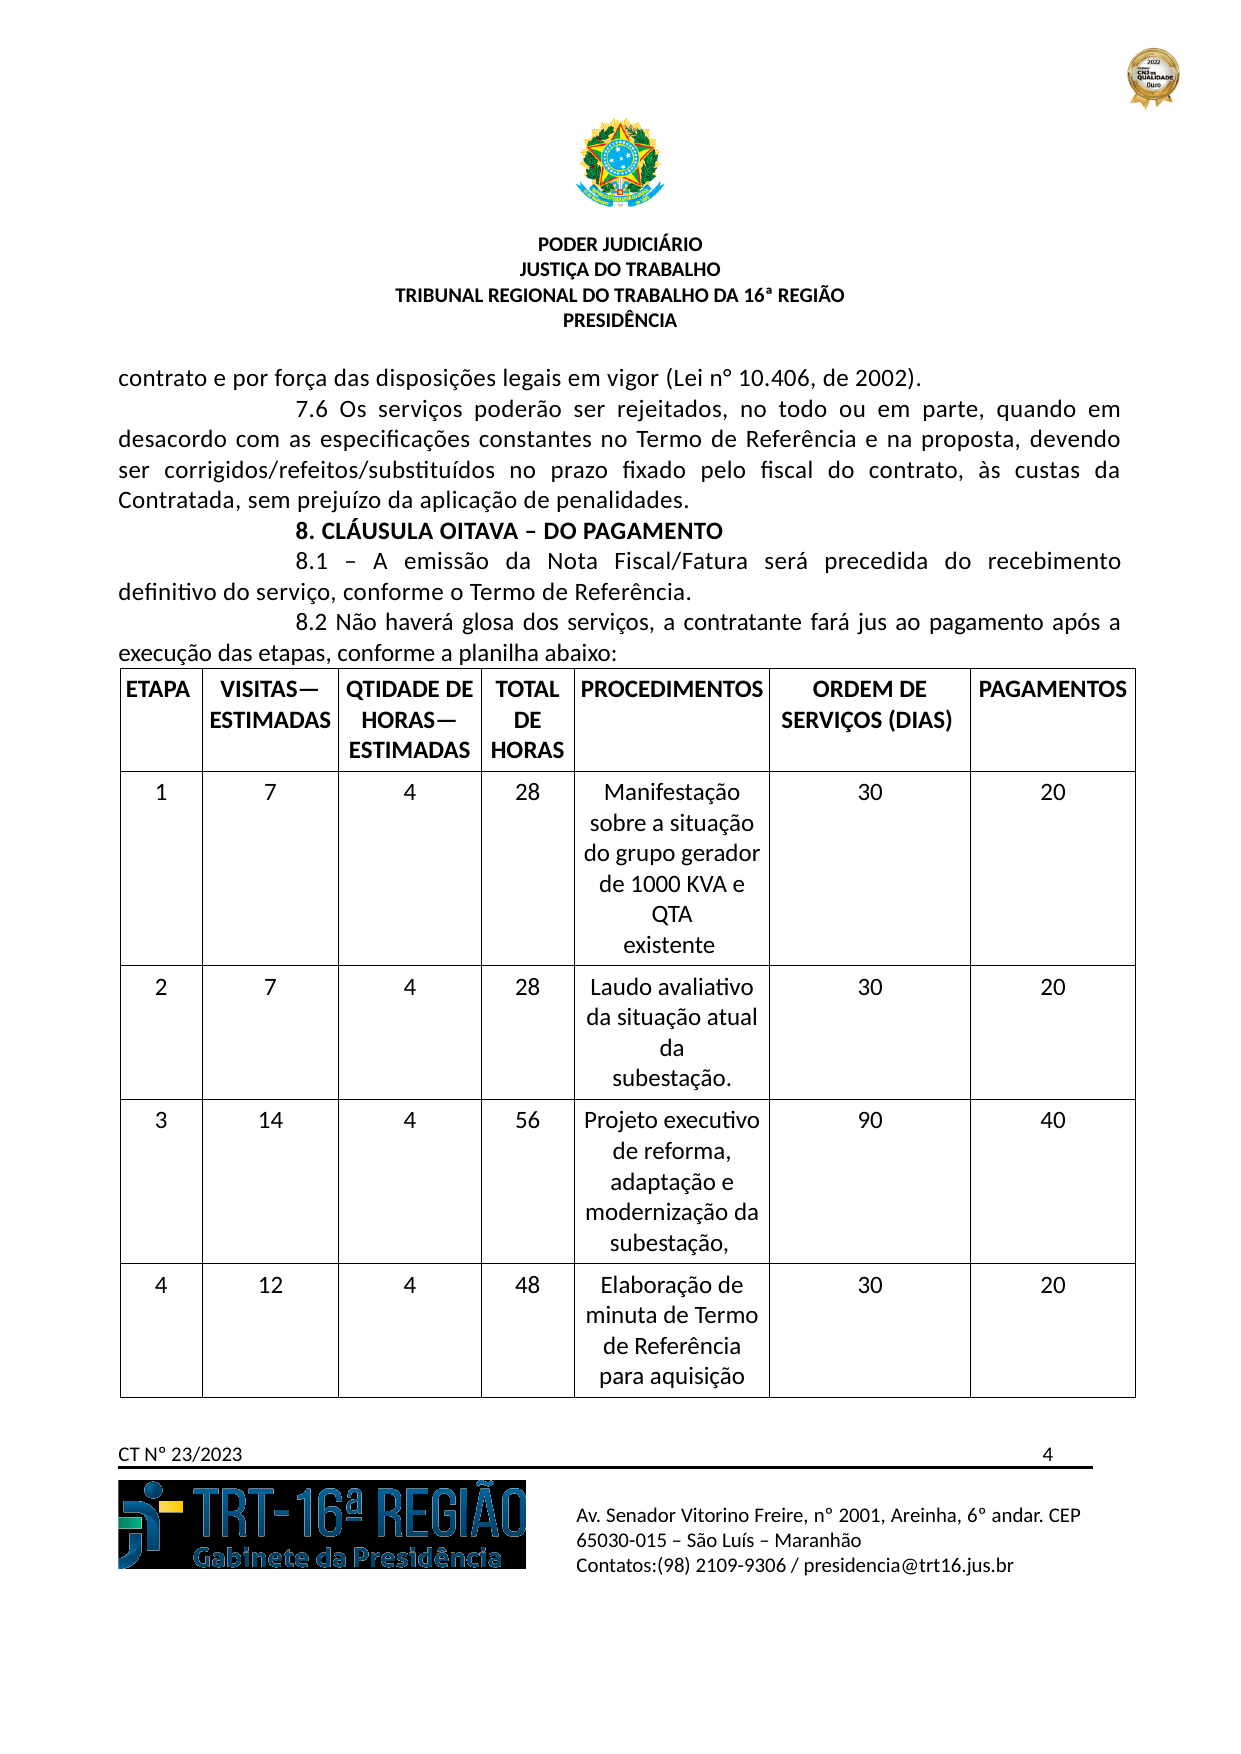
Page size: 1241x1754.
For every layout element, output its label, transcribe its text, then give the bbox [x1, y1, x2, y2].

text 7.6 Os serviços poderão ser rejeitados, no todo ou em parte, quando em desacordo com as especificações constantes no Termo de Referência e na proposta, devendo ser corrigidos/refeitos/substituídos no prazo fixado pelo fiscal do contrato, às custas da Contratada, sem prejuízo da aplicação de penalidades. [118, 393, 1122, 515]
table_cell 4 [121, 1264, 202, 1397]
table_header PAGAMENTOS [971, 669, 1135, 771]
table_cell Projeto executivo de reforma, adaptação e modernização da subestação, [575, 1100, 769, 1263]
table_cell 56 [482, 1100, 574, 1263]
table_cell 20 [971, 966, 1135, 1099]
table_cell 30 [770, 966, 970, 1099]
text 8.2 Não haverá glosa dos serviços, a contratante fará jus ao pagamento após a execução das etapas, conforme a planilha abaixo: [118, 606, 1122, 667]
table_cell 4 [339, 966, 481, 1099]
table_cell Manifestação sobre a situação do grupo gerador de 1000 KVA e QTA existente [575, 772, 769, 965]
table_cell 3 [121, 1100, 202, 1263]
table_cell 30 [770, 1264, 970, 1397]
table_cell Elaboração de minuta de Termo de Referência para aquisição [575, 1264, 769, 1397]
table_header ETAPA [121, 669, 202, 771]
text 8.1 – A emissão da Nota Fiscal/Fatura será precedida do recebimento definitivo do serviço, conforme o Termo de Referência. [118, 545, 1122, 606]
table_cell 7 [203, 966, 338, 1099]
table_header QTIDADE DE HORAS—ESTIMADAS [339, 669, 481, 771]
table_cell 7 [203, 772, 338, 965]
table_cell 12 [203, 1264, 338, 1397]
table_cell 1 [121, 772, 202, 965]
table_header VISITAS—ESTIMADAS [203, 669, 338, 771]
table_cell 20 [971, 772, 1135, 965]
table_cell 4 [339, 772, 481, 965]
table_cell 28 [482, 966, 574, 1099]
picture [575, 118, 665, 207]
table_cell 90 [770, 1100, 970, 1263]
table_cell 4 [339, 1100, 481, 1263]
table_cell 20 [971, 1264, 1135, 1397]
table_cell Laudo avaliativo da situação atual da subestação. [575, 966, 769, 1099]
table_header PROCEDIMENTOS [575, 669, 769, 771]
picture [638, 190, 651, 195]
table_header ORDEM DE SERVIÇOS (DIAS) [770, 669, 970, 771]
table_cell 48 [482, 1264, 574, 1397]
table_cell 30 [770, 772, 970, 965]
table_cell 4 [339, 1264, 481, 1397]
table_cell 28 [482, 772, 574, 965]
text 8. CLÁUSULA OITAVA – DO PAGAMENTO [118, 515, 1122, 545]
picture [1112, 36, 1191, 117]
text contrato e por força das disposições legais em vigor (Lei n° 10.406, de 2002). [118, 362, 1122, 393]
table_cell 14 [203, 1100, 338, 1263]
table_cell 40 [971, 1100, 1135, 1263]
table_header TOTAL DE HORAS [482, 669, 574, 771]
table_cell 2 [121, 966, 202, 1099]
